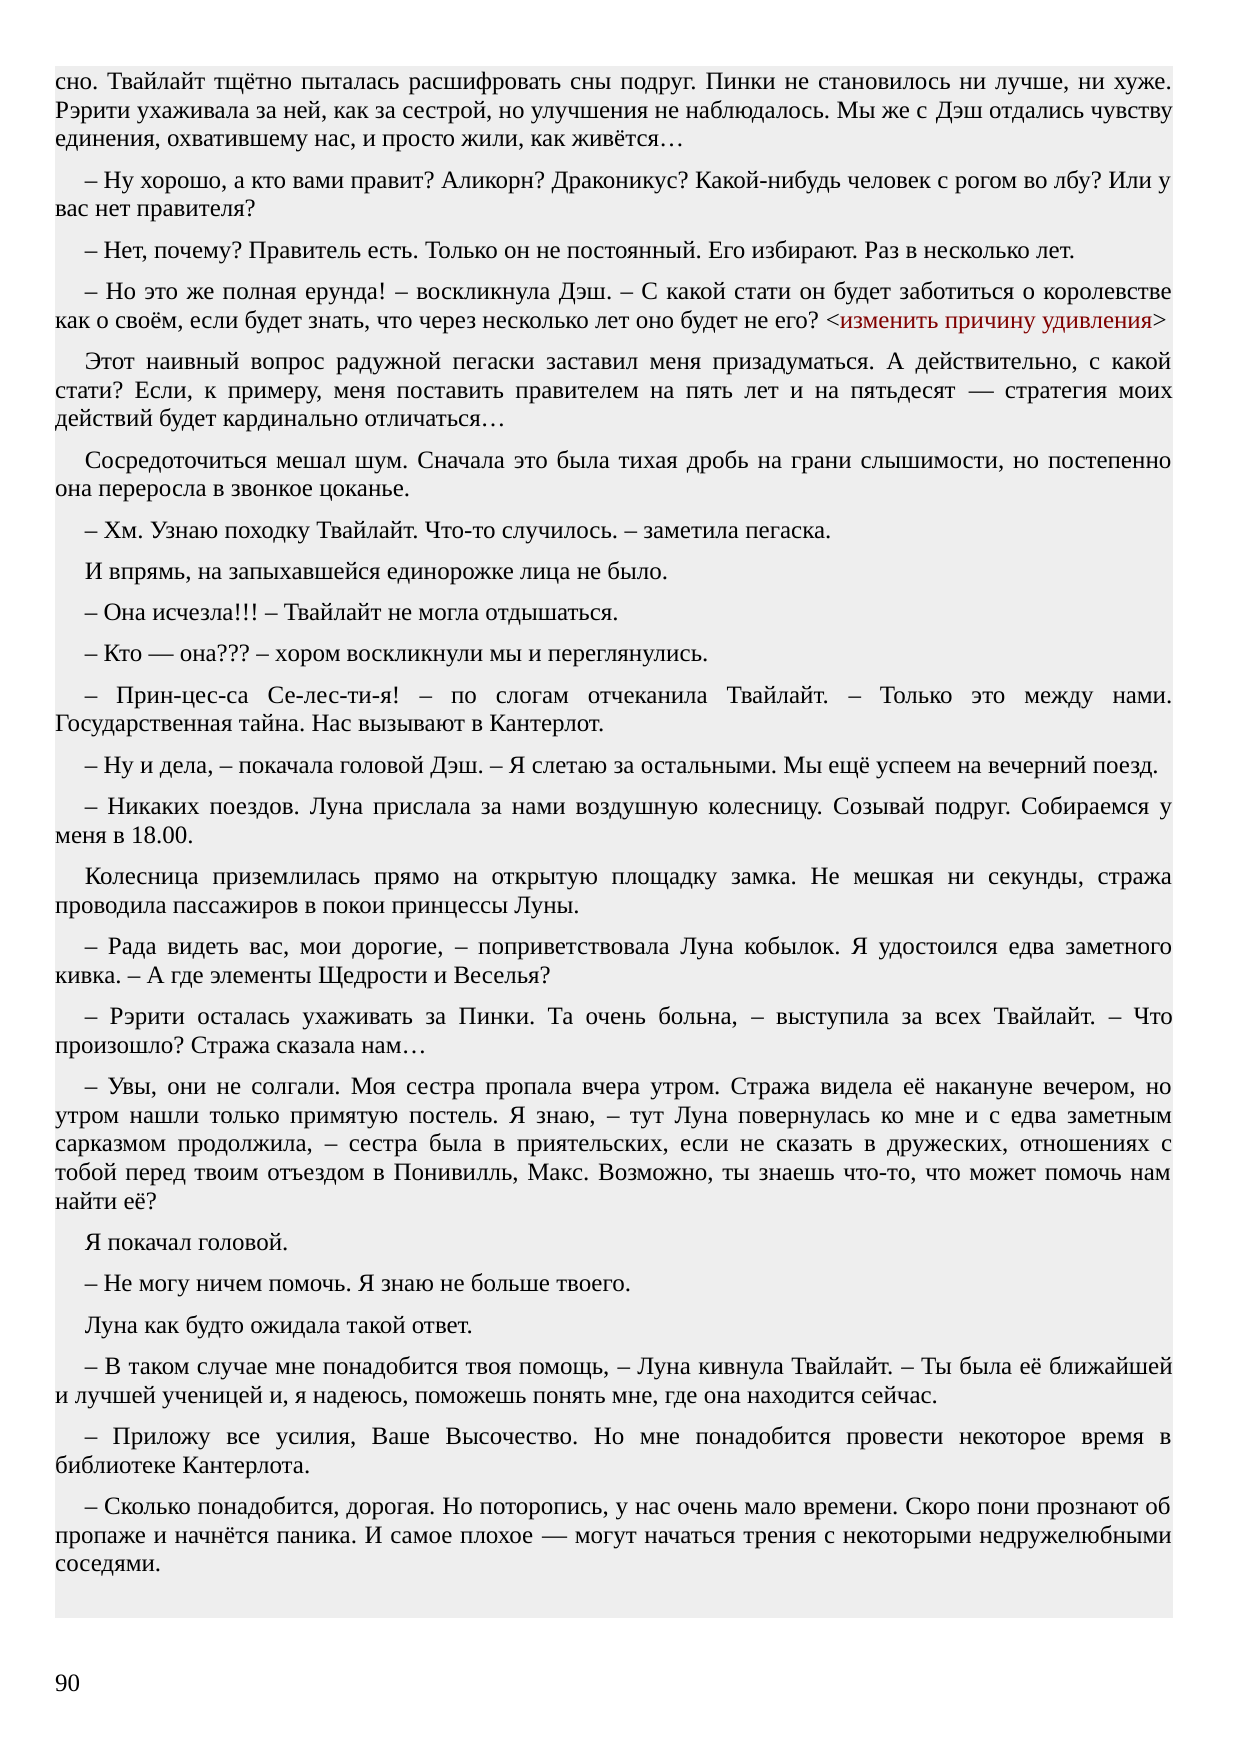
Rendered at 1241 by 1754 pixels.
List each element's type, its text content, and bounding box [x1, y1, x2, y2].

text – Увы, они не солгали. Моя сестра пропала вчера утром. Стража видела её накануне вечером, но утром нашли только примятую постель. Я знаю, – тут Луна повернулась ко мне и с едва заметным сарказмом продолжила, – сестра была в приятельских, если не сказать в дружеских, отношениях с тобой перед твоим отъездом в Понивилль, Макс. Возможно, ты знаешь что-то, что может помочь нам найти её? [55, 1071, 1173, 1215]
text – Прин-цес-са Се-лес-ти-я! – по слогам отчеканила Твайлайт. – Только это между нами. Государственная тайна. Нас вызывают в Кантерлот. [55, 680, 1173, 737]
text – Не могу ничем помочь. Я знаю не больше твоего. [55, 1268, 1173, 1297]
text Колесница приземлилась прямо на открытую площадку замка. Не мешкая ни секунды, стража проводила пассажиров в покои принцессы Луны. [55, 861, 1173, 918]
text – Она исчезла!!! – Твайлайт не могла отдышаться. [55, 597, 1173, 626]
text – Но это же полная ерунда! – воскликнула Дэш. – С какой стати он будет заботиться о королевстве как о своём, если будет знать, что через несколько лет оно будет не его? <изменить причину удивления> [55, 276, 1173, 333]
text Этот наивный вопрос радужной пегаски заставил меня призадуматься. А действительно, с какой стати? Если, к примеру, меня поставить правителем на пять лет и на пятьдесят — стратегия моих действий будет кардинально отличаться… [55, 346, 1173, 432]
text – Кто — она??? – хором воскликнули мы и переглянулись. [55, 638, 1173, 667]
text – Ну и дела, – покачала головой Дэш. – Я слетаю за остальными. Мы ещё успеем на вечерний поезд. [55, 750, 1173, 778]
text – Приложу все усилия, Ваше Высочество. Но мне понадобится провести некоторое время в библиотеке Кантерлота. [55, 1421, 1173, 1478]
text – Сколько понадобится, дорогая. Но поторопись, у нас очень мало времени. Скоро пони прознают об пропаже и начнётся паника. И самое плохое — могут начаться трения с некоторыми недружелюбными соседями. [55, 1491, 1173, 1577]
text сно. Твайлайт тщётно пыталась расшифровать сны подруг. Пинки не становилось ни лучше, ни хуже. Рэрити ухаживала за ней, как за сестрой, но улучшения не наблюдалось. Мы же с Дэш отдались чувству единения, охватившему нас, и просто жили, как живётся… [55, 66, 1173, 152]
text – Никаких поездов. Луна прислала за нами воздушную колесницу. Созывай подруг. Собираемся у меня в 18.00. [55, 791, 1173, 848]
text И впрямь, на запыхавшейся единорожке лица не было. [55, 556, 1173, 585]
text – Ну хорошо, а кто вами правит? Аликорн? Драконикус? Какой-нибудь человек с рогом во лбу? Или у вас нет правителя? [55, 165, 1173, 222]
text – Рэрити осталась ухаживать за Пинки. Та очень больна, – выступила за всех Твайлайт. – Что произошло? Стража сказала нам… [55, 1001, 1173, 1058]
text – В таком случае мне понадобится твоя помощь, – Луна кивнула Твайлайт. – Ты была её ближайшей и лучшей ученицей и, я надеюсь, поможешь понять мне, где она находится сейчас. [55, 1351, 1173, 1408]
text – Рада видеть вас, мои дорогие, – поприветствовала Луна кобылок. Я удостоился едва заметного кивка. – А где элементы Щедрости и Веселья? [55, 931, 1173, 988]
text – Нет, почему? Правитель есть. Только он не постоянный. Его избирают. Раз в несколько лет. [55, 235, 1173, 263]
text Луна как будто ожидала такой ответ. [55, 1310, 1173, 1338]
text – Хм. Узнаю походку Твайлайт. Что-то случилось. – заметила пегаска. [55, 515, 1173, 543]
text Сосредоточиться мешал шум. Сначала это была тихая дробь на грани слышимости, но постепенно она переросла в звонкое цоканье. [55, 445, 1173, 502]
text Я покачал головой. [55, 1227, 1173, 1256]
